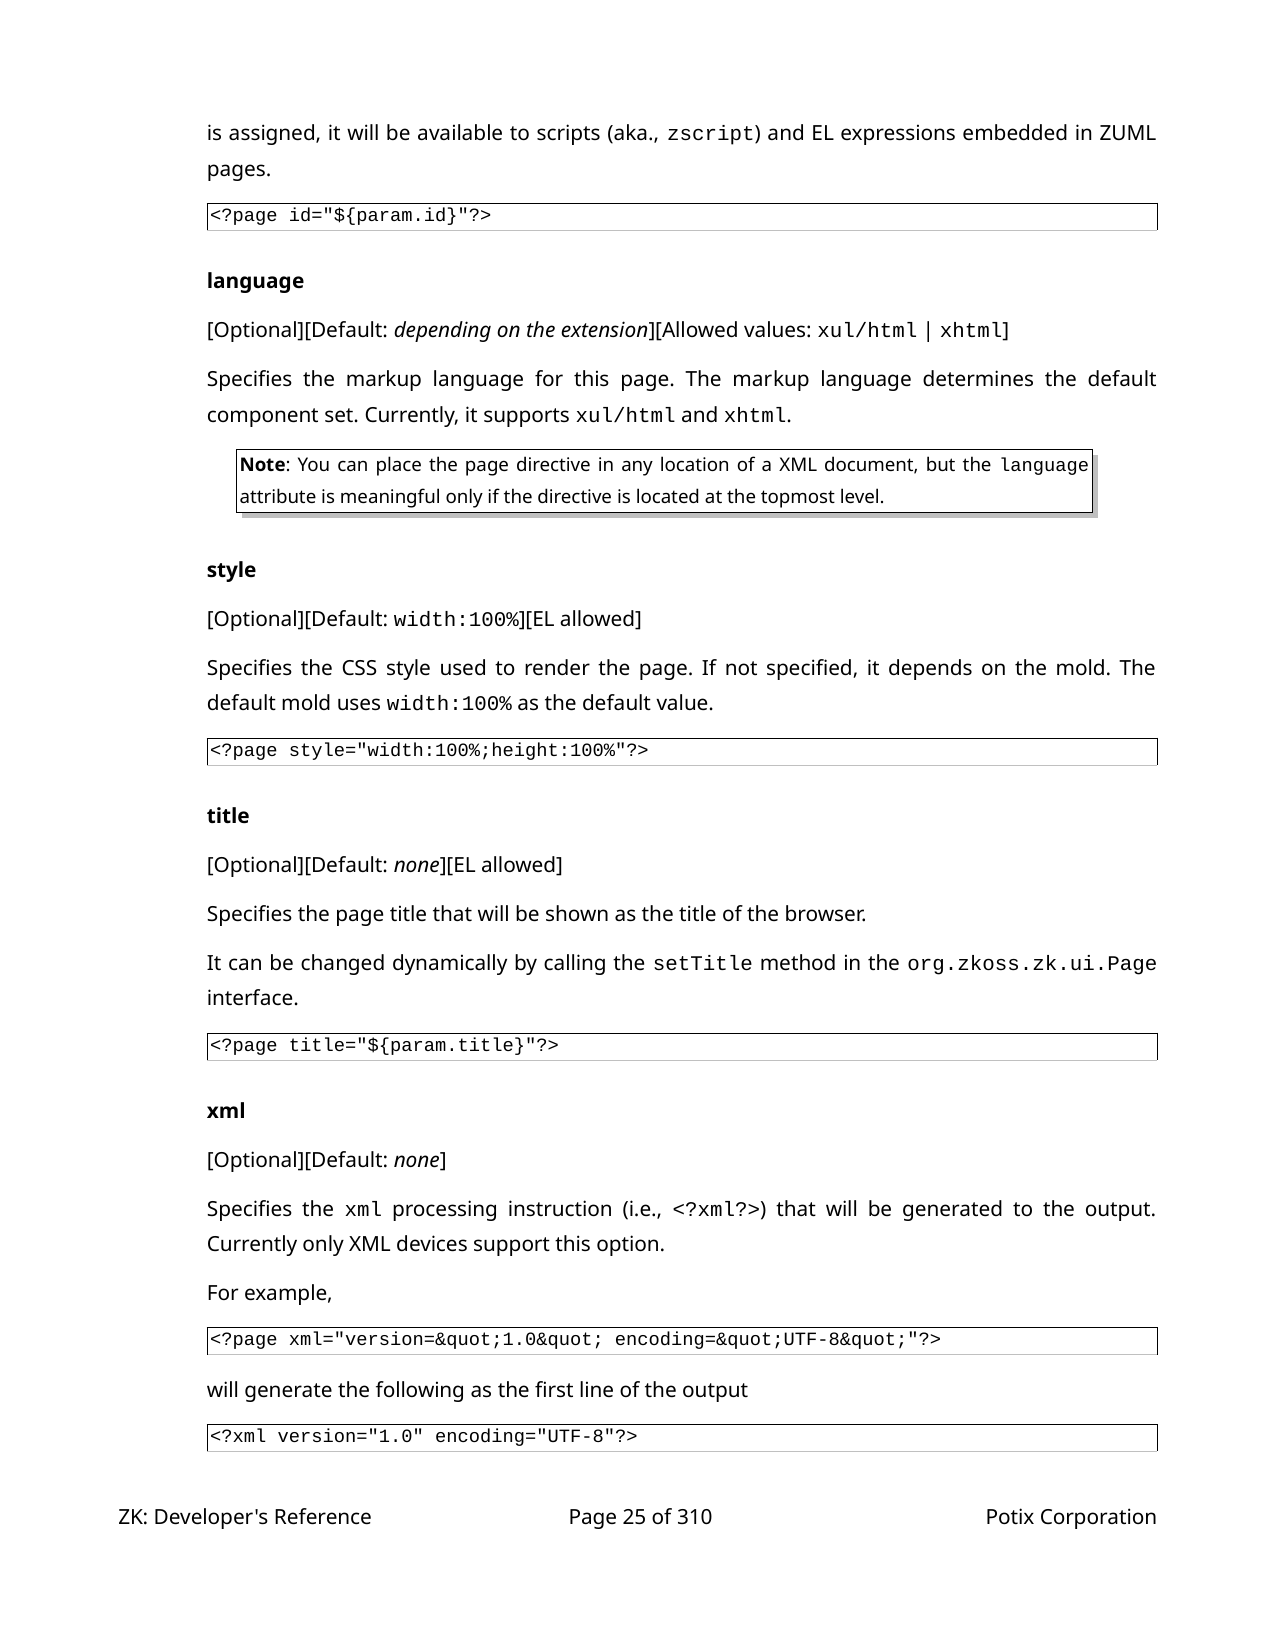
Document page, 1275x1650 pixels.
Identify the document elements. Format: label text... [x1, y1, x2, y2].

subtitle language [207, 266, 1157, 295]
text will generate the following as the first line of the output [207, 1375, 1157, 1403]
text is assigned, it will be available to scripts (aka., zscript) and EL expressions embedded in ZUML pages. [207, 118, 1157, 182]
text [Optional][Default: none][EL allowed] [207, 850, 1157, 878]
text For example, [207, 1278, 1157, 1307]
text <?page style="width:100%;height:100%"?> [208, 739, 1157, 765]
subtitle style [207, 555, 1157, 583]
text Specifies the xml processing instruction (i.e., <?xml?>) that will be generated to the output. Currently only XML devices support this option. [207, 1194, 1157, 1258]
text <?page id="${param.id}"?> [208, 204, 1157, 230]
text <?xml version="1.0" encoding="UTF-8"?> [208, 1425, 1157, 1451]
subtitle xml [207, 1096, 1157, 1124]
text <?page title="${param.title}"?> [208, 1034, 1157, 1060]
text <?page xml="version=&quot;1.0&quot; encoding=&quot;UTF-8&quot;"?> [208, 1328, 1157, 1354]
text It can be changed dynamically by calling the setTitle method in the org.zkoss.zk.ui.Page interface. [207, 948, 1157, 1012]
text Specifies the markup language for this page. The markup language determines the default component set. Currently, it supports xul/html and xhtml. [207, 364, 1157, 428]
text Specifies the CSS style used to render the page. If not specified, it depends on the mold. The default mold uses width:100% as the default value. [207, 653, 1157, 717]
text [Optional][Default: none] [207, 1145, 1157, 1173]
subtitle title [207, 801, 1157, 830]
text [Optional][Default: depending on the extension][Allowed values: xul/html | xhtml] [207, 315, 1157, 344]
text Specifies the page title that will be shown as the title of the browser. [207, 899, 1157, 927]
text Note: You can place the page directive in any location of a XML document, but the language attribute is meaningful only if the directive is located at the topmost level. [237, 450, 1092, 512]
text [Optional][Default: width:100%][EL allowed] [207, 604, 1157, 632]
